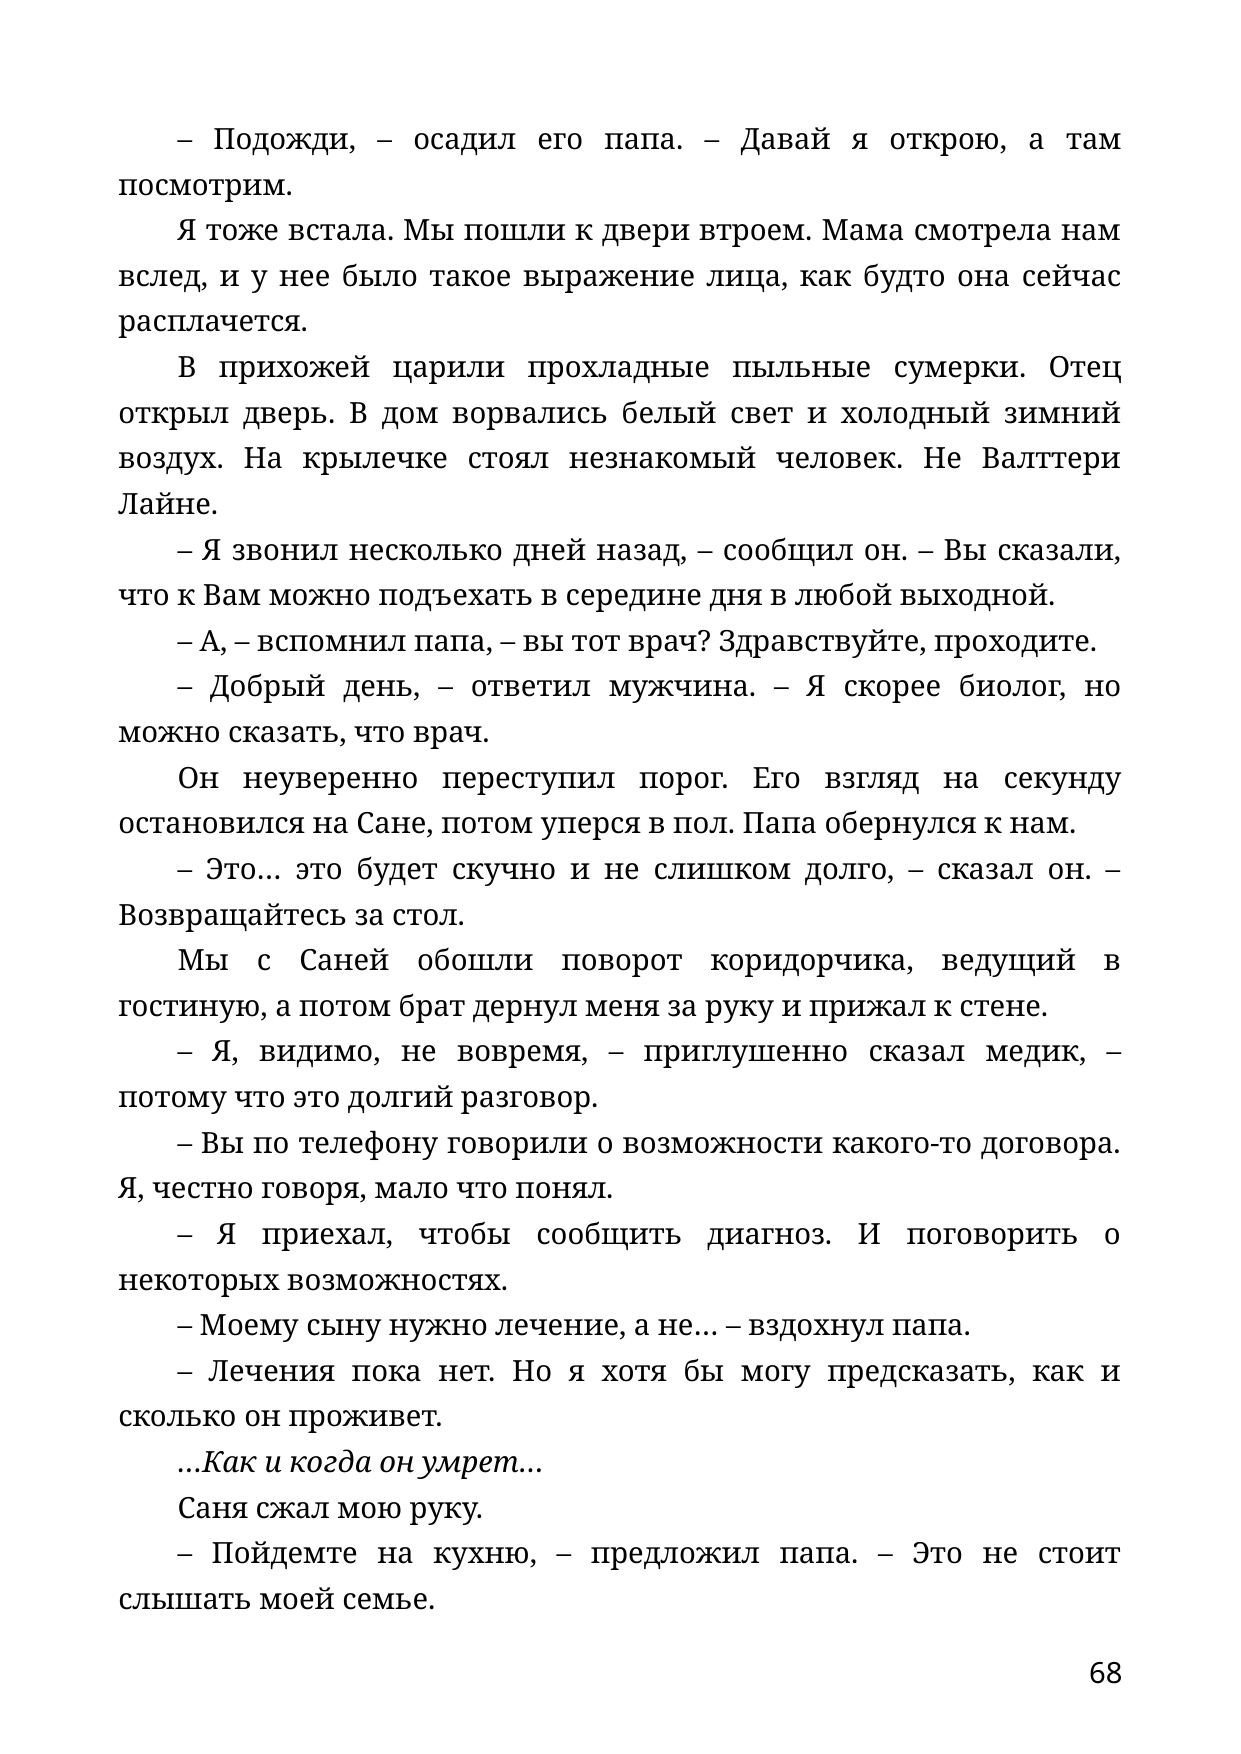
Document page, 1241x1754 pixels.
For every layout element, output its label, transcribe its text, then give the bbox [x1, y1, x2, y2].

text Мы с Саней обошли поворот коридорчика, ведущий в гостиную, а потом брат дернул меня за руку и прижал к стене. [118, 939, 1122, 1025]
text – Добрый день, – ответил мужчина. – Я скорее биолог, но можно сказать, что врач. [118, 666, 1122, 751]
text – Пойдемте на кухню, – предложил папа. – Это не стоит слышать моей семье. [118, 1532, 1122, 1618]
text – Вы по телефону говорили о возможности какого-то договора. Я, честно говоря, мало что понял. [118, 1122, 1122, 1207]
text …Как и когда он умрет… [118, 1441, 1122, 1481]
text Он неуверенно переступил порог. Его взгляд на секунду остановился на Сане, потом уперся в пол. Папа обернулся к нам. [118, 757, 1122, 842]
text – Подожди, – осадил его папа. – Давай я открою, а там посмотрим. [118, 118, 1122, 203]
text – Я, видимо, не вовремя, – приглушенно сказал медик, – потому что это долгий разговор. [118, 1031, 1122, 1116]
text – Я звонил несколько дней назад, – сообщил он. – Вы сказали, что к Вам можно подъехать в середине дня в любой выходной. [118, 529, 1122, 614]
text – Лечения пока нет. Но я хотя бы могу предсказать, как и сколько он проживет. [118, 1350, 1122, 1435]
text Я тоже встала. Мы пошли к двери втроем. Мама смотрела нам вслед, и у нее было такое выражение лица, как будто она сейчас расплачется. [118, 209, 1122, 340]
text В прихожей царили прохладные пыльные сумерки. Отец открыл дверь. В дом ворвались белый свет и холодный зимний воздух. На крылечке стоял незнакомый человек. Не Валттери Лайне. [118, 346, 1122, 523]
text – Это… это будет скучно и не слишком долго, – сказал он. – Возвращайтесь за стол. [118, 848, 1122, 933]
text Саня сжал мою руку. [118, 1487, 1122, 1527]
text – А, – вспомнил папа, – вы тот врач? Здравствуйте, проходите. [118, 620, 1122, 660]
text – Моему сыну нужно лечение, а не… – вздохнул папа. [118, 1304, 1122, 1344]
text – Я приехал, чтобы сообщить диагноз. И поговорить о некоторых возможностях. [118, 1213, 1122, 1298]
